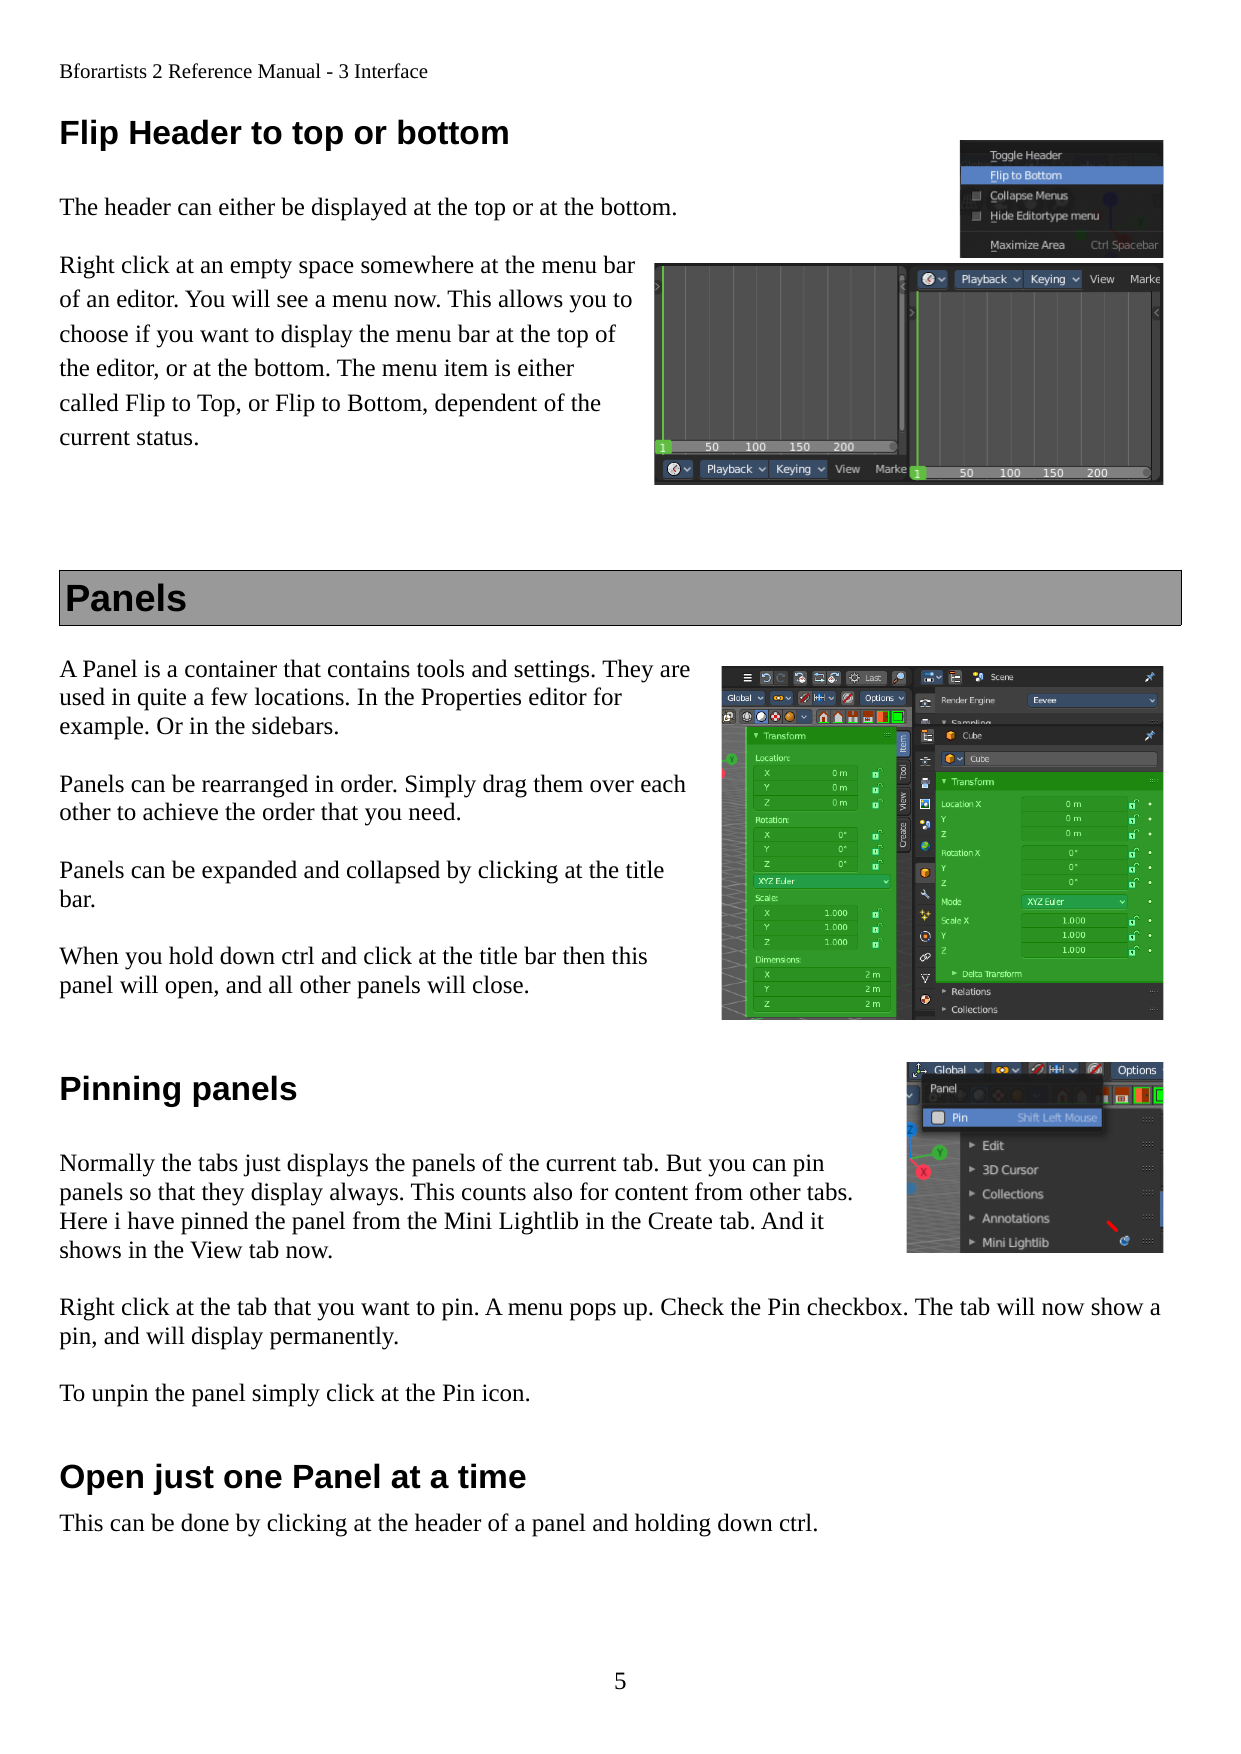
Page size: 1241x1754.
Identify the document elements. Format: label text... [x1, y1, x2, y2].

picture [654, 263, 1164, 485]
text Normally the tabs just displays the panels of the current tab. But you can pin panels so that they display always. This counts also for content from other tabs. Here i have pinned the panel from the Mini Lightlib in the Create tab. And it shows in the View tab now. Right click at the tab that you want to pin. A menu pops up. Check the Pin checkbox. The tab will now show a pin, and will display permanently. [59, 1148, 1181, 1350]
subtitle Flip Header to top or bottom [59, 113, 1181, 151]
picture [906, 1062, 1164, 1253]
subtitle [1164, 1068, 1181, 1107]
text Right click at an empty space somewhere at the menu bar of an editor. You will see a menu now. This allows you to choose if you want to display the menu bar at the top of the editor, or at the bottom. The menu item is either called Flip to Top, or Flip to Bottom, dependent of the current status. [59, 250, 1181, 451]
picture [959, 140, 1164, 258]
picture [721, 666, 1164, 1020]
text Panels can be expanded and collapsed by clicking at the title bar. When you hold down ctrl and click at the title bar then this panel will open, and all other panels will close. [59, 855, 721, 999]
text This can be done by clicking at the header of a panel and holding down ctrl. [59, 1508, 1181, 1537]
text Panels can be rearranged in order. Simply drag them over each other to achieve the order that you need. [59, 769, 721, 826]
table_header Panels [60, 571, 1181, 625]
subtitle Open just one Panel at a time [59, 1457, 1181, 1495]
text A Panel is a container that contains tools and settings. They are used in quite a few locations. In the Properties editor for example. Or in the sidebars. [59, 654, 1181, 740]
text To unpin the panel simply click at the Pin icon. [59, 1378, 1181, 1407]
subtitle Pinning panels [59, 1068, 906, 1107]
text The header can either be displayed at the top or at the bottom. [59, 192, 959, 221]
